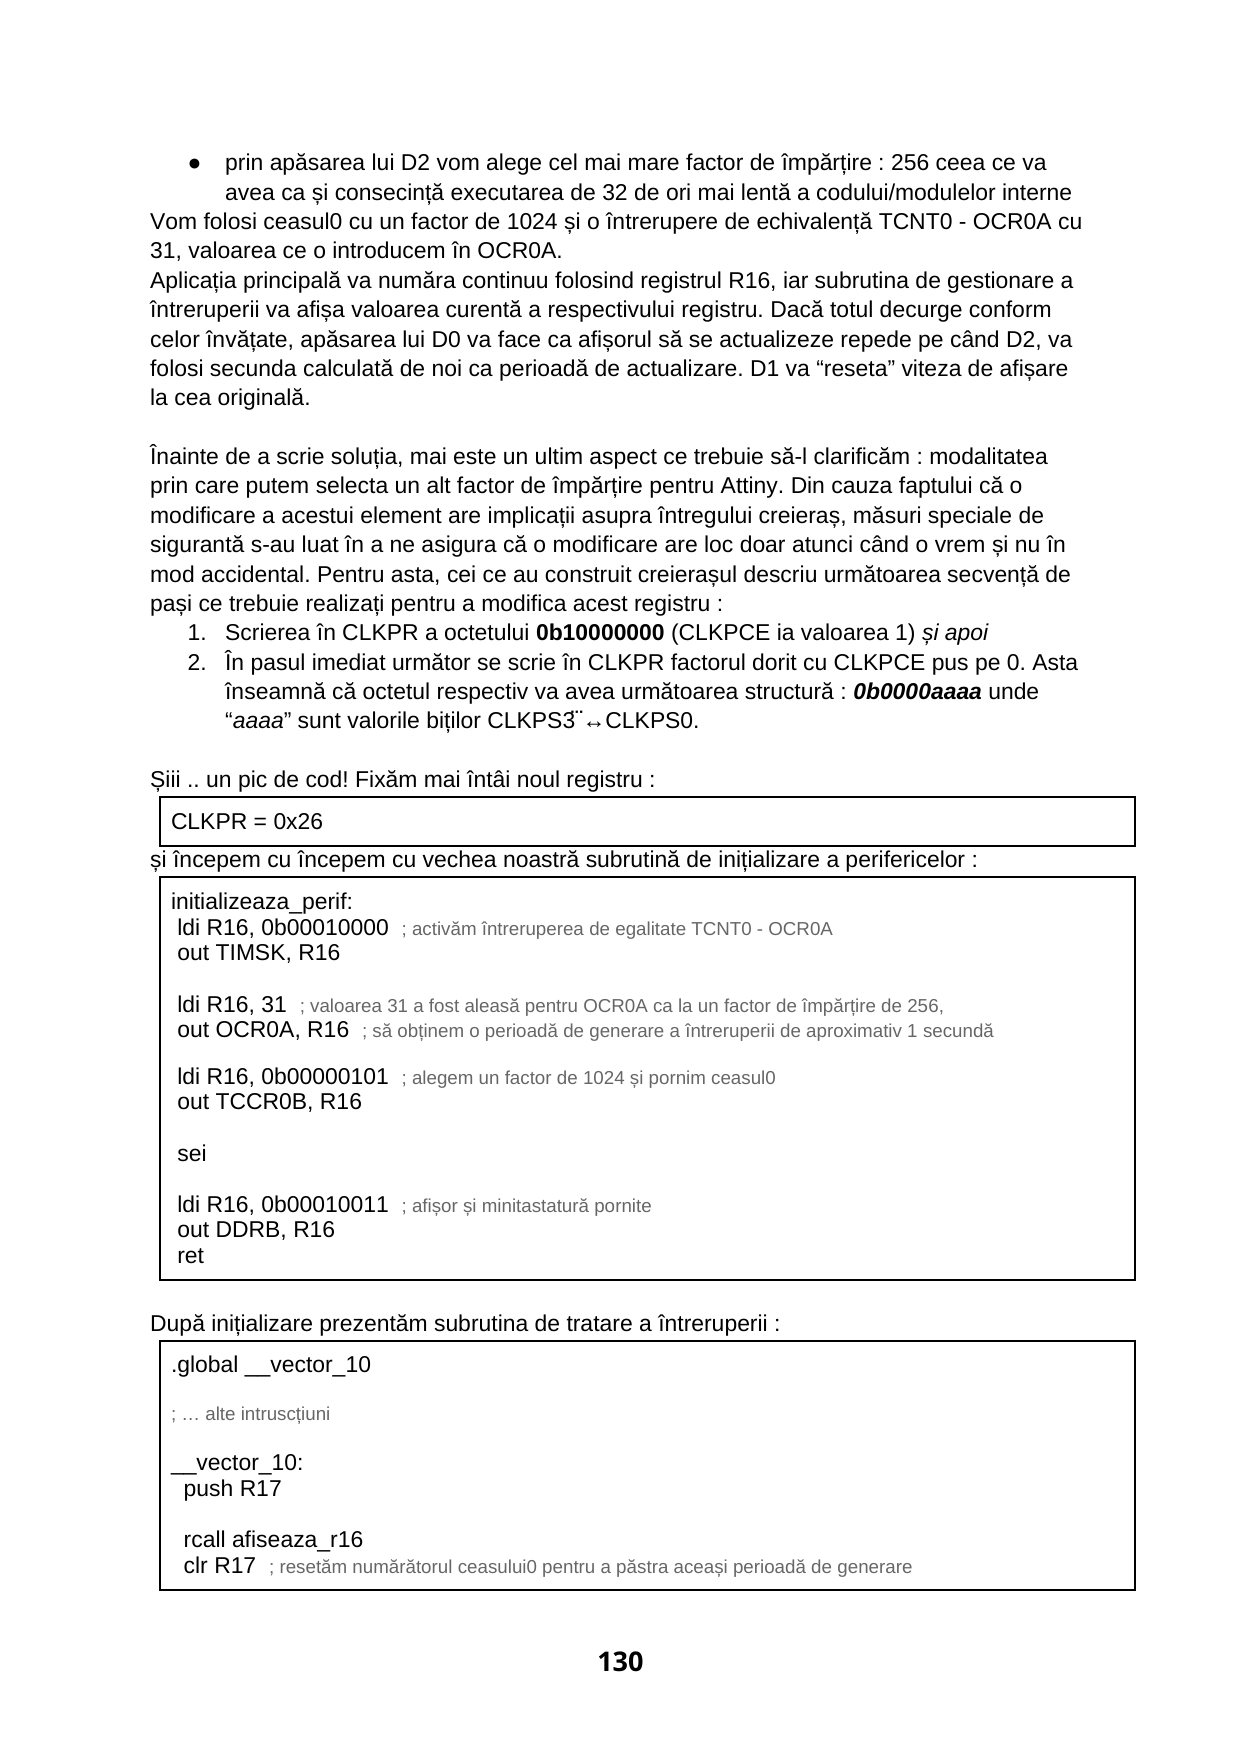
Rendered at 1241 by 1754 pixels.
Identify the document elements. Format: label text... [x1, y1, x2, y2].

text Înainte de a scrie soluția, mai este un ultim aspect ce trebuie să-l clarificăm : modalitatea prin care putem selecta un alt factor de împărțire pentru Attiny. Din cauza faptului că o modificare a acestui element are implicații asupra întregului creieraș, măsuri speciale de sigurantă s-au luat în a ne asigura că o modificare are loc doar atunci când o vrem și nu în mod accidental. Pentru asta, cei ce au construit creierașul descriu următoarea secvență de pași ce trebuie realizați pentru a modifica acest registru : [150, 444, 1091, 616]
table_header .global __vector_10 ; … alte intruscțiuni __vector_10: push R17 rcall afiseaza_r16 clr R17 ; resetăm numărătorul ceasului0 pentru a păstra aceași perioadă de generare [161, 1342, 1134, 1588]
list În pasul imediat următor se scrie în CLKPR factorul dorit cu CLKPCE pus pe 0. Asta înseamnă că octetul respectiv va avea următoarea structură : 0b0000aaaa unde “aaaa” sunt valorile biților CLKPS3 ⃛↔CLKPS0. [187, 649, 1091, 734]
text și începem cu începem cu vechea noastră subrutină de inițializare a perifericelor : [150, 847, 1091, 872]
text Vom folosi ceasul0 cu un factor de 1024 și o întrerupere de echivalență TCNT0 - OCR0A cu 31, valoarea ce o introducem în OCR0A. [150, 209, 1091, 264]
list prin apăsarea lui D2 vom alege cel mai mare factor de împărțire : 256 ceea ce va avea ca și consecință executarea de 32 de ori mai lentă a codului/modulelor interne [187, 150, 1091, 205]
list Scrierea în CLKPR a octetului 0b10000000 (CLKPCE ia valoarea 1) și apoi [187, 620, 1091, 646]
text După inițializare prezentăm subrutina de tratare a întreruperii : [150, 1310, 1091, 1336]
table_header initializeaza_perif: ldi R16, 0b00010000 ; activăm întreruperea de egalitate TCNT0 - OCR0A out TIMSK, R16 ldi R16, 31 ; valoarea 31 a fost aleasă pentru OCR0A ca la un factor de împărțire de 256, out OCR0A, R16 ; să obținem o perioadă de generare a întreruperii de aproximativ 1 secundă ldi R16, 0b00000101 ; alegem un factor de 1024 și pornim ceasul0 out TCCR0B, R16 sei ldi R16, 0b00010011 ; afișor și minitastatură pornite out DDRB, R16 ret [161, 878, 1134, 1279]
text Șiii .. un pic de cod! Fixăm mai întâi noul registru : [150, 767, 1091, 792]
table_header CLKPR = 0x26 [161, 798, 1134, 845]
text Aplicația principală va număra continuu folosind registrul R16, iar subrutina de gestionare a întreruperii va afișa valoarea curentă a respectivului registru. Dacă totul decurge conform celor învățate, apăsarea lui D0 va face ca afișorul să se actualizeze repede pe când D2, va folosi secunda calculată de noi ca perioadă de actualizare. D1 va “reseta” viteza de afișare la cea originală. [150, 267, 1091, 411]
